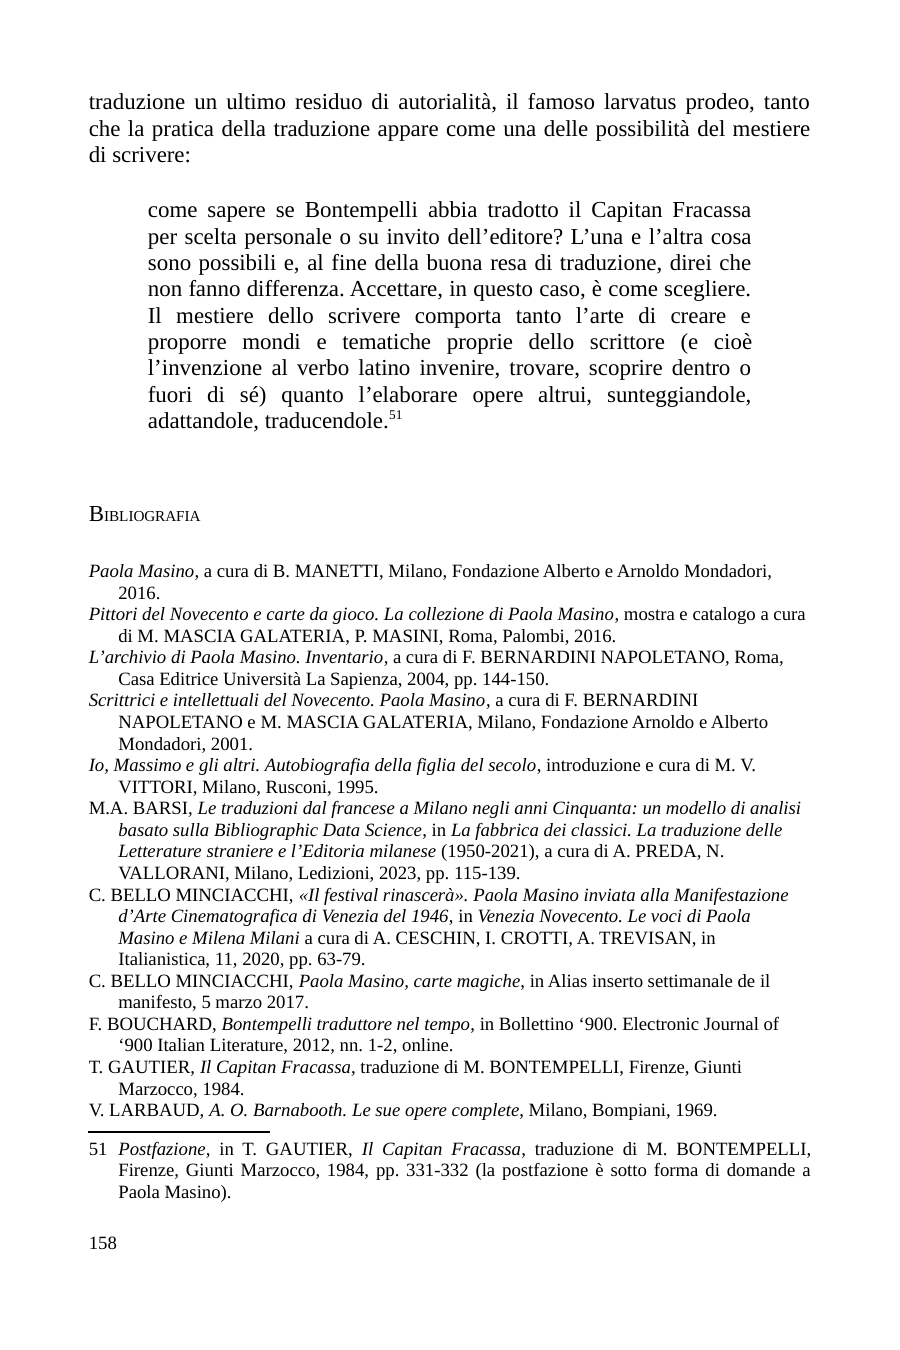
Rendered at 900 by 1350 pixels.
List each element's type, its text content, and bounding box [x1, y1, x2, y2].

text V. LARBAUD, A. O. Barnabooth. Le sue opere complete, Milano, Bompiani, 1969. [88, 1099, 811, 1121]
text C. BELLO MINCIACCHI, Paola Masino, carte magiche, in Alias inserto settimanale de il manifesto, 5 marzo 2017. [88, 970, 811, 1013]
text Paola Masino, a cura di B. MANETTI, Milano, Fondazione Alberto e Arnoldo Mondadori, 2016. [88, 560, 811, 603]
text C. BELLO MINCIACCHI, «Il festival rinascerà». Paola Masino inviata alla Manifestazione d’Arte Cinematografica di Venezia del 1946, in Venezia Novecento. Le voci di Paola Masino e Milena Milani a cura di A. CESCHIN, I. CROTTI, A. TREVISAN, in Italianistica, 11, 2020, pp. 63-79. [88, 883, 811, 970]
text Io, Massimo e gli altri. Autobiografia della figlia del secolo, introduzione e cura di M. V. VITTORI, Milano, Rusconi, 1995. [88, 754, 811, 797]
text F. BOUCHARD, Bontempelli traduttore nel tempo, in Bollettino ‘900. Electronic Journal of ‘900 Italian Literature, 2012, nn. 1-2, online. [88, 1013, 811, 1056]
text traduzione un ultimo residuo di autorialità, il famoso larvatus prodeo, tanto che la pratica della traduzione appare come una delle possibilità del mestiere di scrivere: [88, 88, 811, 168]
text T. GAUTIER, Il Capitan Fracassa, traduzione di M. BONTEMPELLI, Firenze, Giunti Marzocco, 1984. [88, 1056, 811, 1099]
text M.A. BARSI, Le traduzioni dal francese a Milano negli anni Cinquanta: un modello di analisi basato sulla Bibliographic Data Science, in La fabbrica dei classici. La traduzione delle Letterature straniere e l’Editoria milanese (1950-2021), a cura di A. PREDA, N. VALLORANI, Milano, Ledizioni, 2023, pp. 115-139. [88, 797, 811, 883]
text Scrittrici e intellettuali del Novecento. Paola Masino, a cura di F. BERNARDINI NAPOLETANO e M. MASCIA GALATERIA, Milano, Fondazione Arnoldo e Alberto Mondadori, 2001. [88, 689, 811, 754]
text L’archivio di Paola Masino. Inventario, a cura di F. BERNARDINI NAPOLETANO, Roma, Casa Editrice Università La Sapienza, 2004, pp. 144-150. [88, 646, 811, 689]
text Pittori del Novecento e carte da gioco. La collezione di Paola Masino, mostra e catalogo a cura di M. MASCIA GALATERIA, P. MASINI, Roma, Palombi, 2016. [88, 603, 811, 646]
text come sapere se Bontempelli abbia tradotto il Capitan Fracassa per scelta personale o su invito dell’editore? L’una e l’altra cosa sono possibili e, al fine della buona resa di traduzione, direi che non fanno differenza. Accettare, in questo caso, è come scegliere. Il mestiere dello scrivere comporta tanto l’arte di creare e proporre mondi e tematiche proprie dello scrittore (e cioè l’invenzione al verbo latino invenire, trovare, scoprire dentro o fuori di sé) quanto l’elaborare opere altrui, sunteggiandole, adattandole, traducendole. [148, 196, 752, 433]
text Bibliografia [88, 499, 811, 526]
text Postfazione, in T. GAUTIER, Il Capitan Fracassa, traduzione di M. BONTEMPELLI, Firenze, Giunti Marzocco, 1984, pp. 331-332 (la postfazione è sotto forma di domande a Paola Masino). [88, 1138, 811, 1202]
